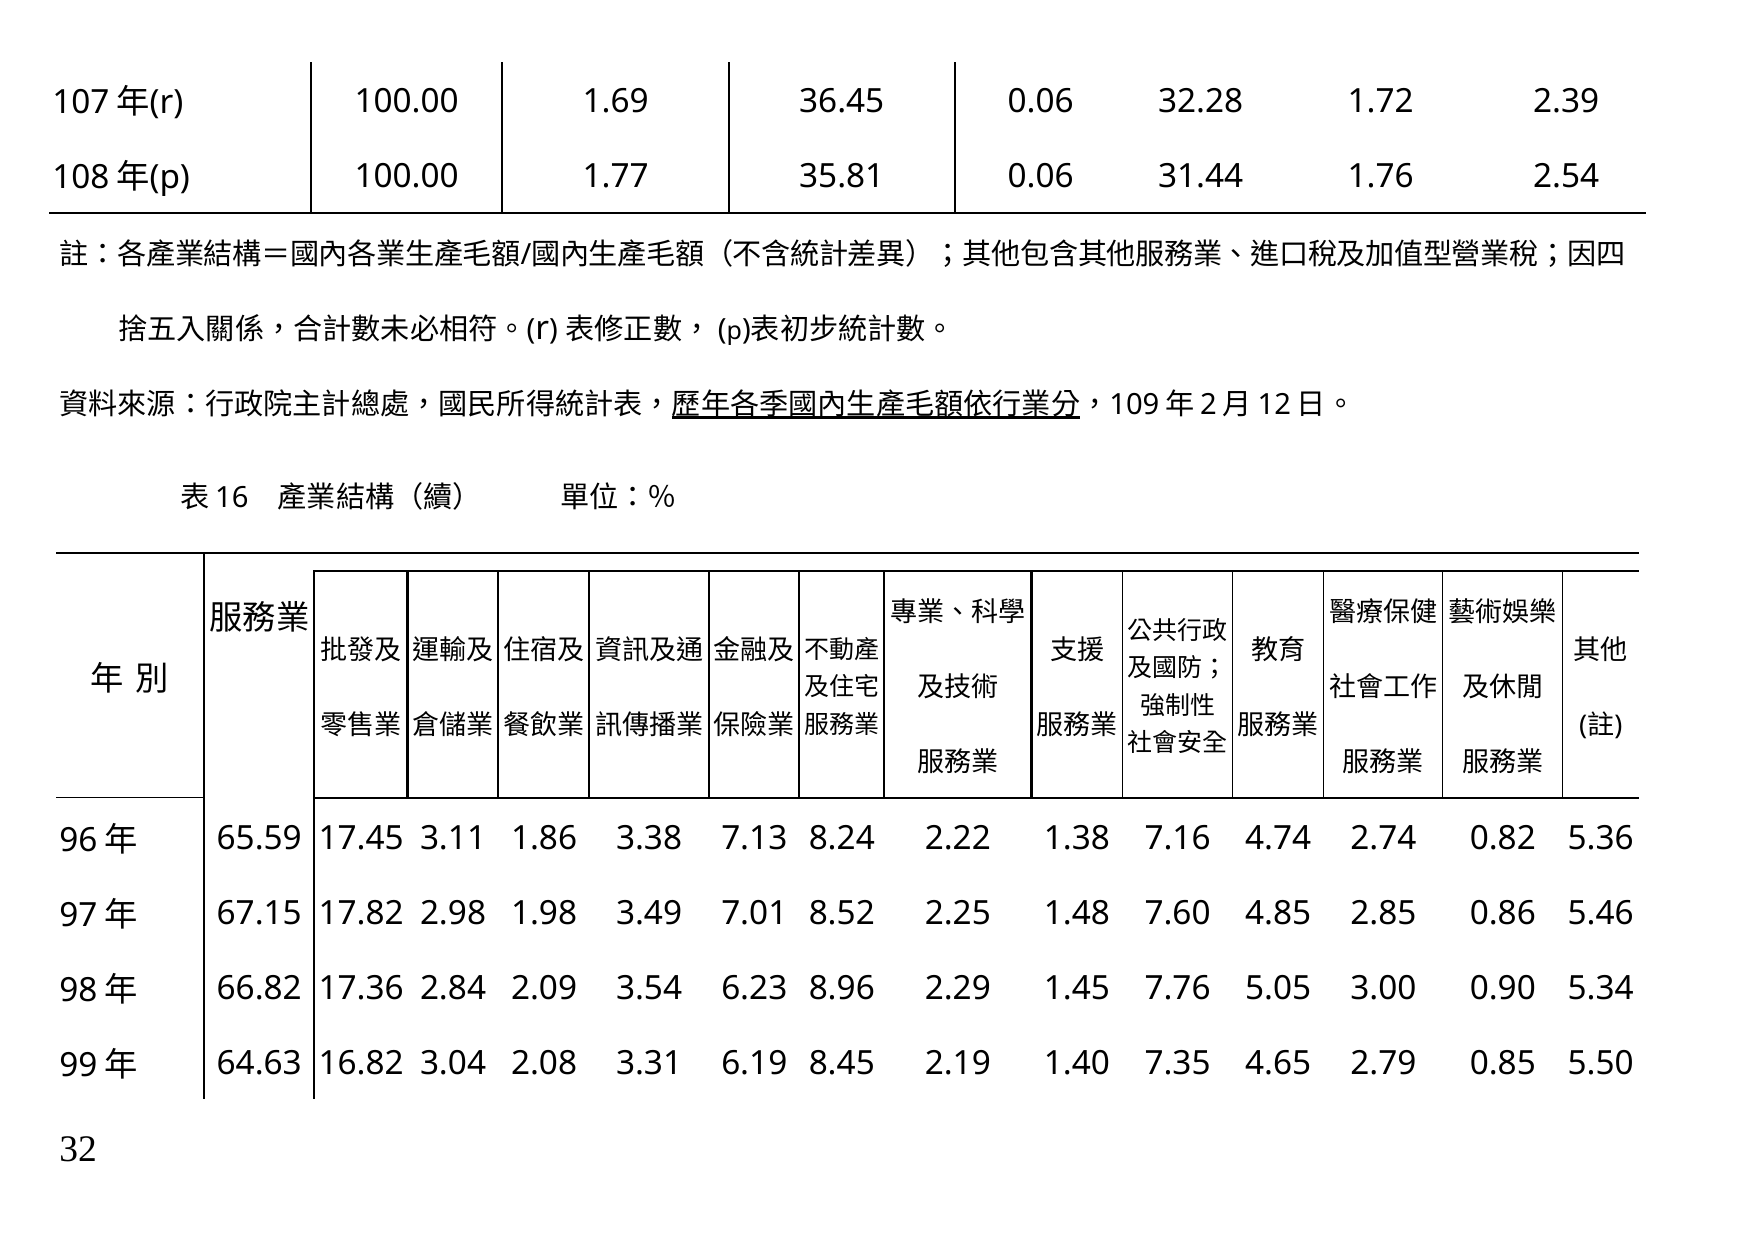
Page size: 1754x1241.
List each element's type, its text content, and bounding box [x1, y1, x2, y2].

table_cell 7.76 [1122, 949, 1233, 1024]
table_cell 100.00 [312, 137, 501, 212]
table_cell 運輸及 倉儲業 [409, 572, 497, 797]
table_cell 2.29 [884, 949, 1031, 1024]
table_cell 4.65 [1233, 1024, 1323, 1099]
table_cell 31.44 [1126, 137, 1274, 212]
table_cell 4.74 [1233, 799, 1323, 874]
table_cell 3.11 [408, 799, 498, 874]
table_cell 2.98 [408, 874, 498, 949]
table_cell 2.22 [884, 799, 1031, 874]
table_cell 醫療保健 社會工作 服務業 [1324, 572, 1442, 797]
table_cell 108年(p) [49, 137, 310, 212]
table_cell 17.36 [315, 949, 407, 1024]
table_cell 3.31 [589, 1024, 708, 1099]
table_cell 8.96 [799, 949, 884, 1024]
table_cell 1.86 [498, 799, 589, 874]
table_cell 3.49 [589, 874, 708, 949]
table_cell 2.85 [1324, 874, 1443, 949]
table_cell 1.98 [498, 874, 589, 949]
table_cell 藝術娛樂 及休閒 服務業 [1443, 572, 1562, 797]
table_cell 3.54 [589, 949, 708, 1024]
table_cell 8.52 [799, 874, 884, 949]
table_cell 1.38 [1031, 799, 1122, 874]
table_cell 100.00 [312, 62, 501, 137]
table_cell 7.01 [709, 874, 799, 949]
table_cell 96年 [56, 798, 203, 874]
table_cell 6.23 [709, 949, 799, 1024]
table_cell 17.82 [315, 874, 407, 949]
table_cell 0.82 [1443, 799, 1562, 874]
table_cell 2.84 [408, 949, 498, 1024]
table_cell 64.63 [205, 1024, 313, 1099]
table_cell 1.45 [1031, 949, 1122, 1024]
table_cell 67.15 [205, 874, 313, 949]
table_cell 6.19 [709, 1024, 799, 1099]
table_cell 3.38 [589, 799, 708, 874]
table_cell 教育 服務業 [1233, 572, 1323, 797]
table_cell 8.24 [799, 799, 884, 874]
table_cell 65.59 [205, 797, 313, 874]
table_cell 66.82 [205, 949, 313, 1024]
table_cell 其他 (註) [1563, 572, 1639, 797]
table_cell 3.00 [1324, 949, 1443, 1024]
table_cell 1.77 [503, 137, 728, 212]
table_cell 98年 [56, 949, 203, 1024]
table_cell 4.85 [1233, 874, 1323, 949]
table_header [314, 554, 1639, 570]
table_cell 5.05 [1233, 949, 1323, 1024]
table_cell 2.79 [1324, 1024, 1443, 1099]
table_cell 0.90 [1443, 949, 1562, 1024]
table_cell 5.46 [1562, 874, 1639, 949]
table_cell 35.81 [730, 137, 954, 212]
table_cell 2.39 [1486, 62, 1646, 137]
table_cell 資訊及通 訊傳播業 [590, 572, 708, 797]
table_cell 7.13 [709, 799, 799, 874]
table_cell 7.60 [1122, 874, 1233, 949]
subtitle 表16 產業結構（續） 單位：％ [58, 458, 1636, 533]
table_cell 2.74 [1324, 799, 1443, 874]
table_header 服務業 [205, 554, 314, 797]
table_cell 99年 [56, 1024, 203, 1099]
table_cell 0.85 [1443, 1024, 1562, 1099]
table_cell 1.72 [1275, 62, 1486, 137]
table_cell 1.69 [503, 62, 728, 137]
table_cell 1.40 [1031, 1024, 1122, 1099]
table_cell 17.45 [315, 799, 407, 874]
table_cell 2.08 [498, 1024, 589, 1099]
table_cell 97年 [56, 874, 203, 949]
table_cell 7.16 [1122, 799, 1233, 874]
table_cell 0.06 [956, 62, 1126, 137]
table_cell 5.50 [1562, 1024, 1639, 1099]
table_cell 2.09 [498, 949, 589, 1024]
table_cell 107年(r) [49, 62, 310, 137]
table_cell 0.06 [956, 137, 1126, 212]
text 資料來源：行政院主計總處，國民所得統計表，歷年各季國內生產毛額依行業分，109年2月12日。 [59, 364, 1636, 439]
table_cell 36.45 [730, 62, 954, 137]
table_cell 8.45 [799, 1024, 884, 1099]
table_cell 3.04 [408, 1024, 498, 1099]
table_cell 2.25 [884, 874, 1031, 949]
table_cell 7.35 [1122, 1024, 1233, 1099]
table_cell 專業、科學 及技術 服務業 [885, 572, 1030, 797]
table_header 年 別 [56, 554, 203, 797]
table_cell 16.82 [315, 1024, 407, 1099]
table_cell 金融及 保險業 [710, 572, 798, 797]
table_cell 批發及 零售業 [315, 572, 406, 797]
table_cell 支援 服務業 [1033, 572, 1122, 797]
table_cell 2.19 [884, 1024, 1031, 1099]
table_cell 5.36 [1562, 799, 1639, 874]
table_cell 5.34 [1562, 949, 1639, 1024]
table_cell 2.54 [1486, 137, 1646, 212]
table_cell 0.86 [1443, 874, 1562, 949]
table_cell 不動產 及住宅 服務業 [800, 572, 883, 797]
text 註：各產業結構＝國內各業生產毛額/國內生產毛額（不含統計差異）；其他包含其他服務業、進口稅及加值型營業稅；因四捨五入關係，合計數未必相符。(r) 表修正數， (p)表初步統計數。 [59, 214, 1636, 364]
table_cell 1.48 [1031, 874, 1122, 949]
table_cell 公共行政 及國防； 強制性 社會安全 [1123, 572, 1232, 797]
table_cell 1.76 [1275, 137, 1486, 212]
table_cell 32.28 [1126, 62, 1274, 137]
table_cell 住宿及 餐飲業 [499, 572, 588, 797]
